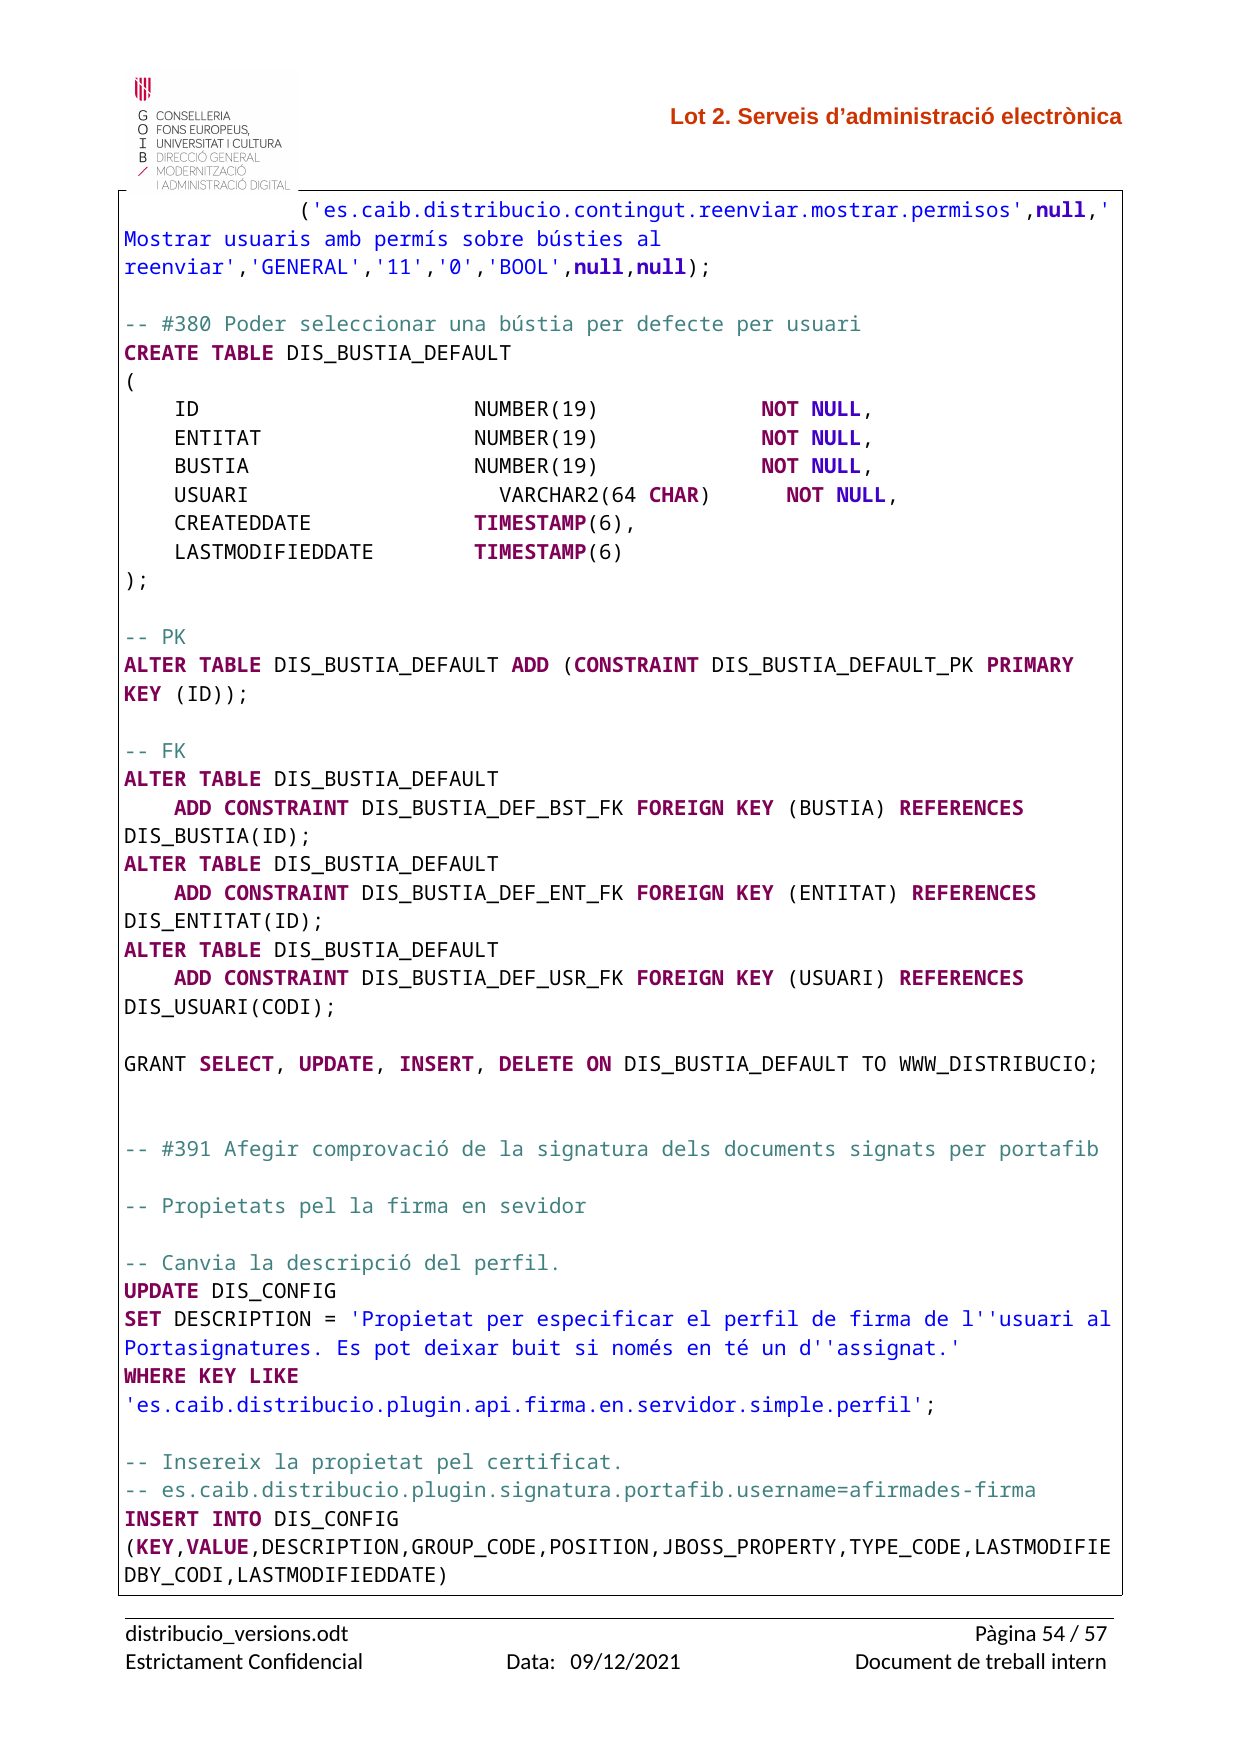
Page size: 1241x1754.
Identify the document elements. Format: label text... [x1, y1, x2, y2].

picture [126, 70, 299, 197]
table_header ('es.caib.distribucio.contingut.reenviar.mostrar.permisos',null,'Mostrar usuaris amb permís sobre bústies al reenviar','GENERAL','11','0','BOOL',null,null); -- #380 Poder seleccionar una bústia per defecte per usuari CREATE TABLE DIS_BUSTIA_DEFAULT ( ID NUMBER(19) NOT NULL, ENTITAT NUMBER(19) NOT NULL, BUSTIA NUMBER(19) NOT NULL, USUARI VARCHAR2(64 CHAR) NOT NULL, CREATEDDATE TIMESTAMP(6), LASTMODIFIEDDATE TIMESTAMP(6) ); -- PK ALTER TABLE DIS_BUSTIA_DEFAULT ADD (CONSTRAINT DIS_BUSTIA_DEFAULT_PK PRIMARY KEY (ID)); -- FK ALTER TABLE DIS_BUSTIA_DEFAULT ADD CONSTRAINT DIS_BUSTIA_DEF_BST_FK FOREIGN KEY (BUSTIA) REFERENCES DIS_BUSTIA(ID); ALTER TABLE DIS_BUSTIA_DEFAULT ADD CONSTRAINT DIS_BUSTIA_DEF_ENT_FK FOREIGN KEY (ENTITAT) REFERENCES DIS_ENTITAT(ID); ALTER TABLE DIS_BUSTIA_DEFAULT ADD CONSTRAINT DIS_BUSTIA_DEF_USR_FK FOREIGN KEY (USUARI) REFERENCES DIS_USUARI(CODI); GRANT SELECT, UPDATE, INSERT, DELETE ON DIS_BUSTIA_DEFAULT TO WWW_DISTRIBUCIO; -- #391 Afegir comprovació de la signatura dels documents signats per portafib -- Propietats pel la firma en sevidor -- Canvia la descripció del perfil. UPDATE DIS_CONFIG SET DESCRIPTION = 'Propietat per especificar el perfil de firma de l''usuari al Portasignatures. Es pot deixar buit si només en té un d''assignat.' WHERE KEY LIKE 'es.caib.distribucio.plugin.api.firma.en.servidor.simple.perfil'; -- Insereix la propietat pel certificat. -- es.caib.distribucio.plugin.signatura.portafib.username=afirmades-firma INSERT INTO DIS_CONFIG (KEY,VALUE,DESCRIPTION,GROUP_CODE,POSITION,JBOSS_PROPERTY,TYPE_CODE,LASTMODIFIEDBY_CODI,LASTMODIFIEDDATE) [119, 191, 1122, 1595]
